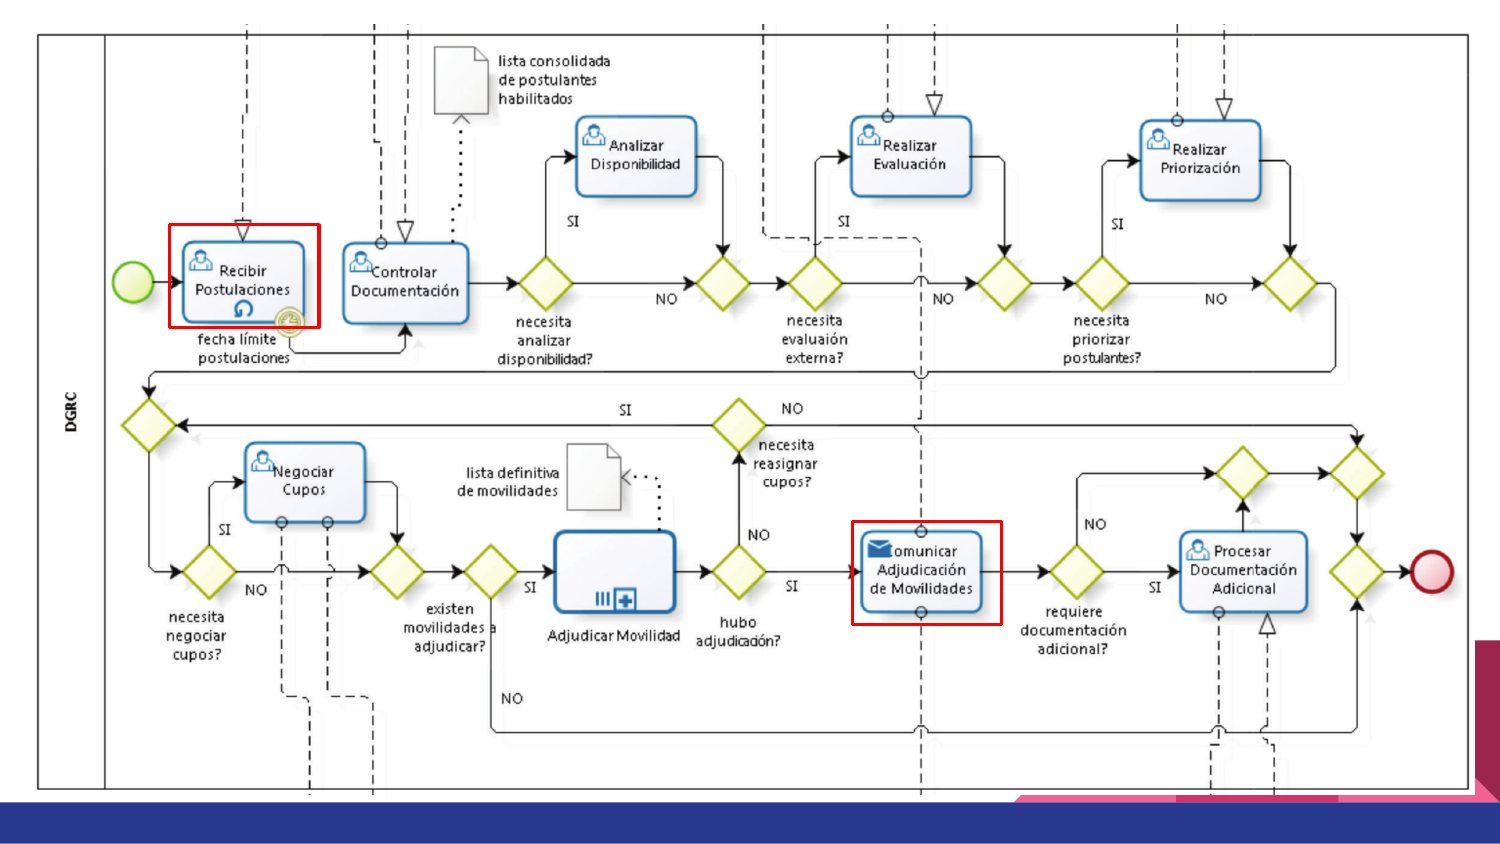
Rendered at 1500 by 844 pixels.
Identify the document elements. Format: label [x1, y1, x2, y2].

picture [24, 24, 1475, 795]
